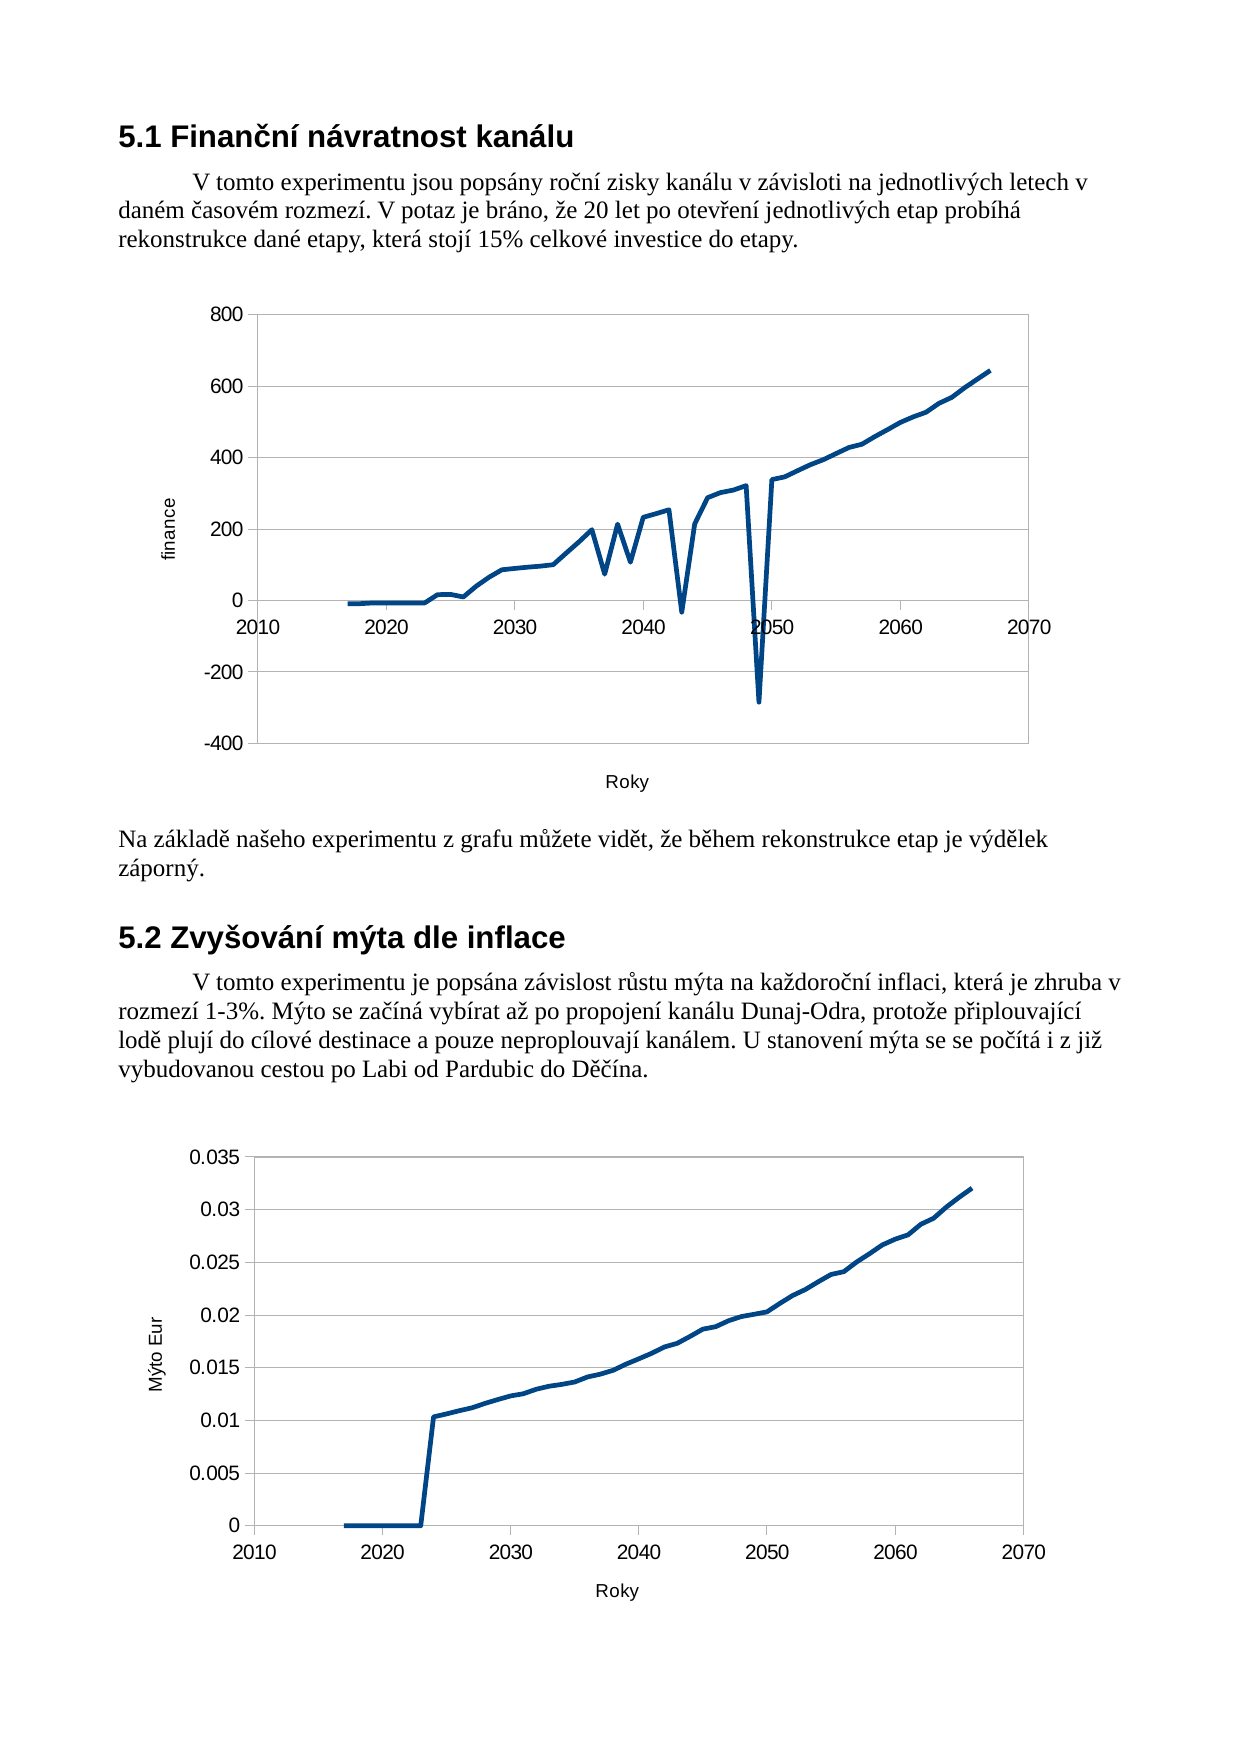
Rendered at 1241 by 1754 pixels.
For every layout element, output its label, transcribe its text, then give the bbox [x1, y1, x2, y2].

text Na základě našeho experimentu z grafu můžete vidět, že během rekonstrukce etap je výdělek záporný. [118, 265, 1122, 881]
text V tomto experimentu jsou popsány roční zisky kanálu v závisloti na jednotlivých letech v daném časovém rozmezí. V potaz je bráno, že 20 let po otevření jednotlivých etap probíhá rekonstrukce dané etapy, která stojí 15% celkové investice do etapy. [118, 167, 1122, 253]
subtitle 5.1 Finanční návratnost kanálu [118, 118, 1122, 154]
text V tomto experimentu je popsána závislost růstu mýta na každoroční inflaci, která je zhruba v rozmezí 1-3%. Mýto se začíná vybírat až po propojení kanálu Dunaj-Odra, protože připlouvající lodě plují do cílové destinace a pouze neproplouvají kanálem. U stanovení mýta se se počítá i z již vybudovanou cestou po Labi od Pardubic do Děčína. [118, 967, 1122, 1082]
subtitle 5.2 Zvyšování mýta dle inflace [118, 919, 1122, 955]
